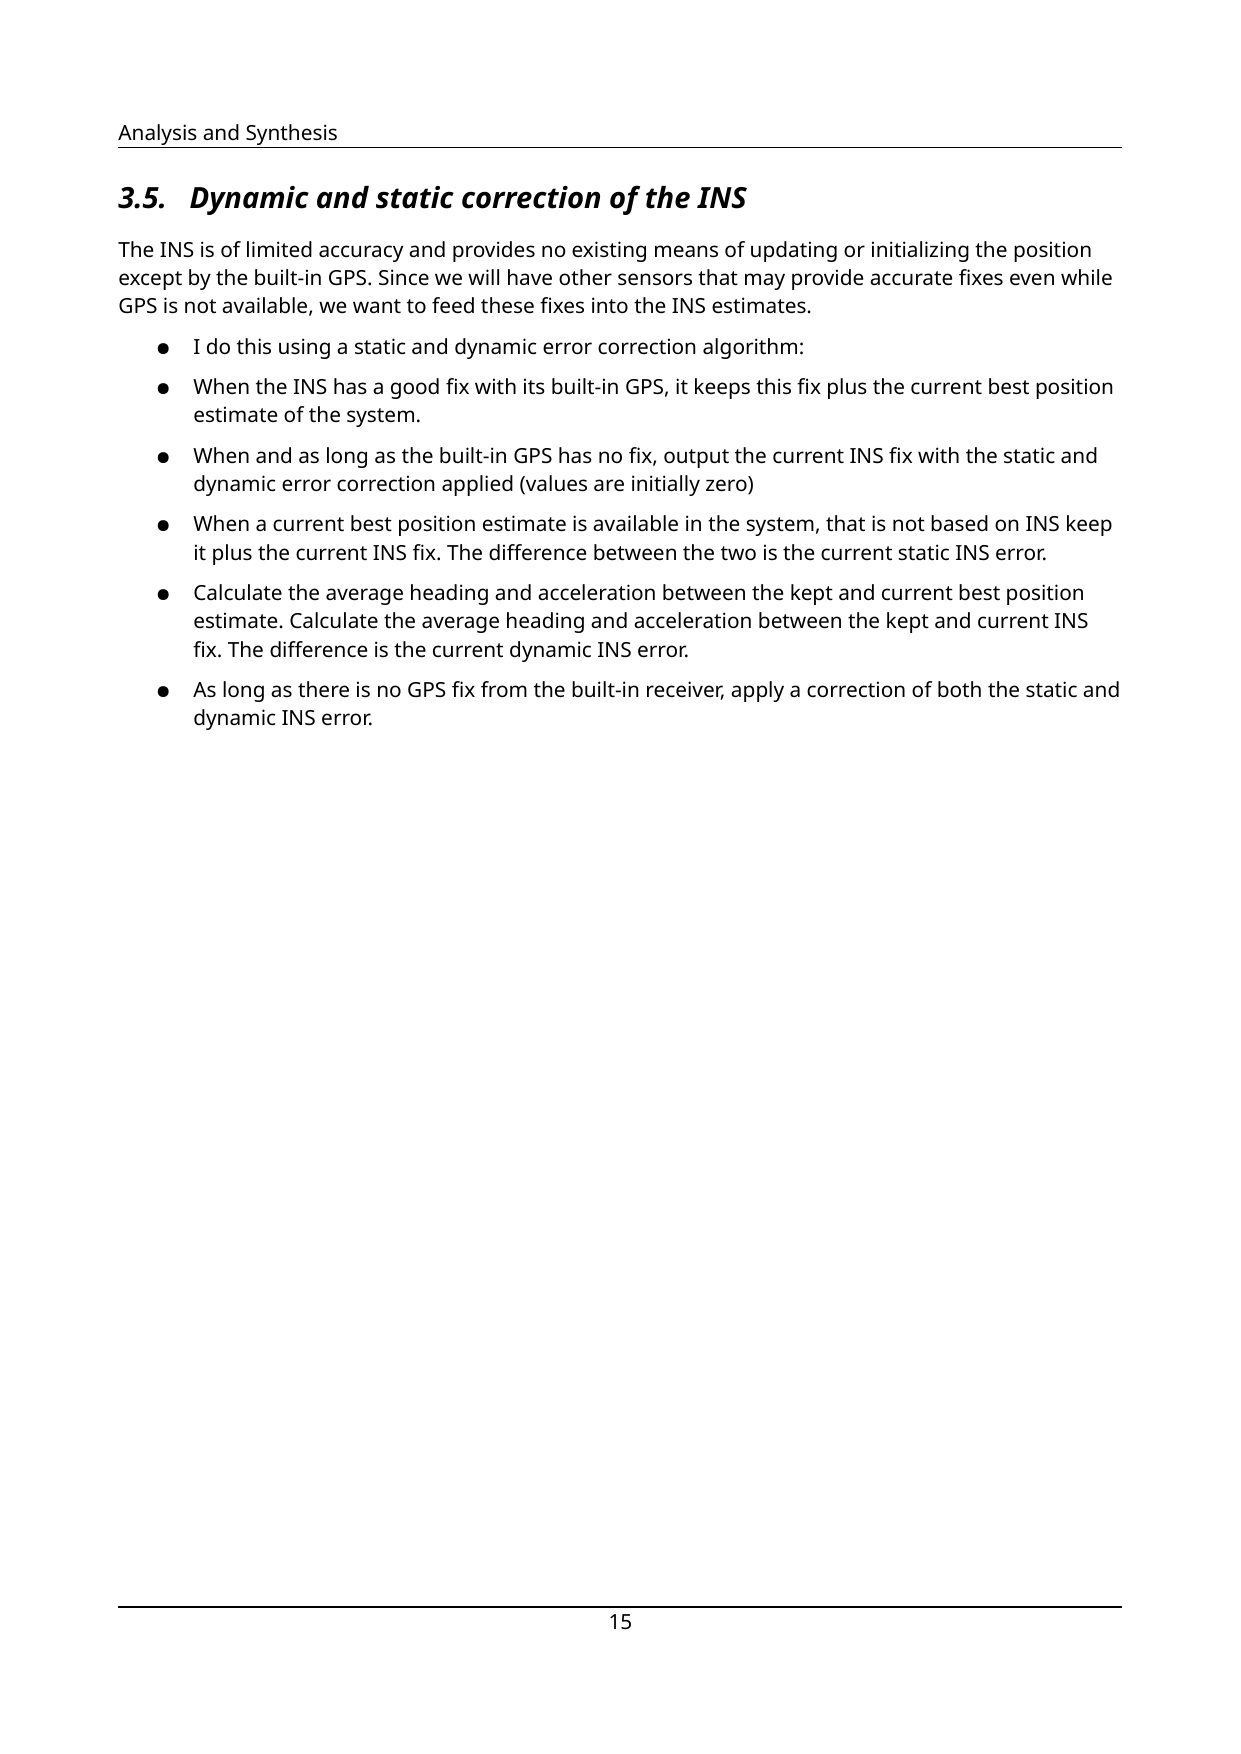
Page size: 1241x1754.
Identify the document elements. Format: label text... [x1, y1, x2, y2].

list When a current best position estimate is available in the system, that is not based on INS keep it plus the current INS fix. The difference between the two is the current static INS error. [156, 509, 1122, 566]
list As long as there is no GPS fix from the built-in receiver, apply a correction of both the static and dynamic INS error. [156, 675, 1122, 732]
list I do this using a static and dynamic error correction algorithm: [156, 332, 1122, 360]
subtitle Dynamic and static correction of the INS [118, 177, 1122, 217]
list When the INS has a good fix with its built-in GPS, it keeps this fix plus the current best position estimate of the system. [156, 372, 1122, 429]
list Calculate the average heading and acceleration between the kept and current best position estimate. Calculate the average heading and acceleration between the kept and current INS fix. The difference is the current dynamic INS error. [156, 578, 1122, 663]
text The INS is of limited accuracy and provides no existing means of updating or initializing the position except by the built-in GPS. Since we will have other sensors that may provide accurate fixes even while GPS is not available, we want to feed these fixes into the INS estimates. [118, 235, 1122, 320]
list When and as long as the built-in GPS has no fix, output the current INS fix with the static and dynamic error correction applied (values are initially zero) [156, 441, 1122, 498]
